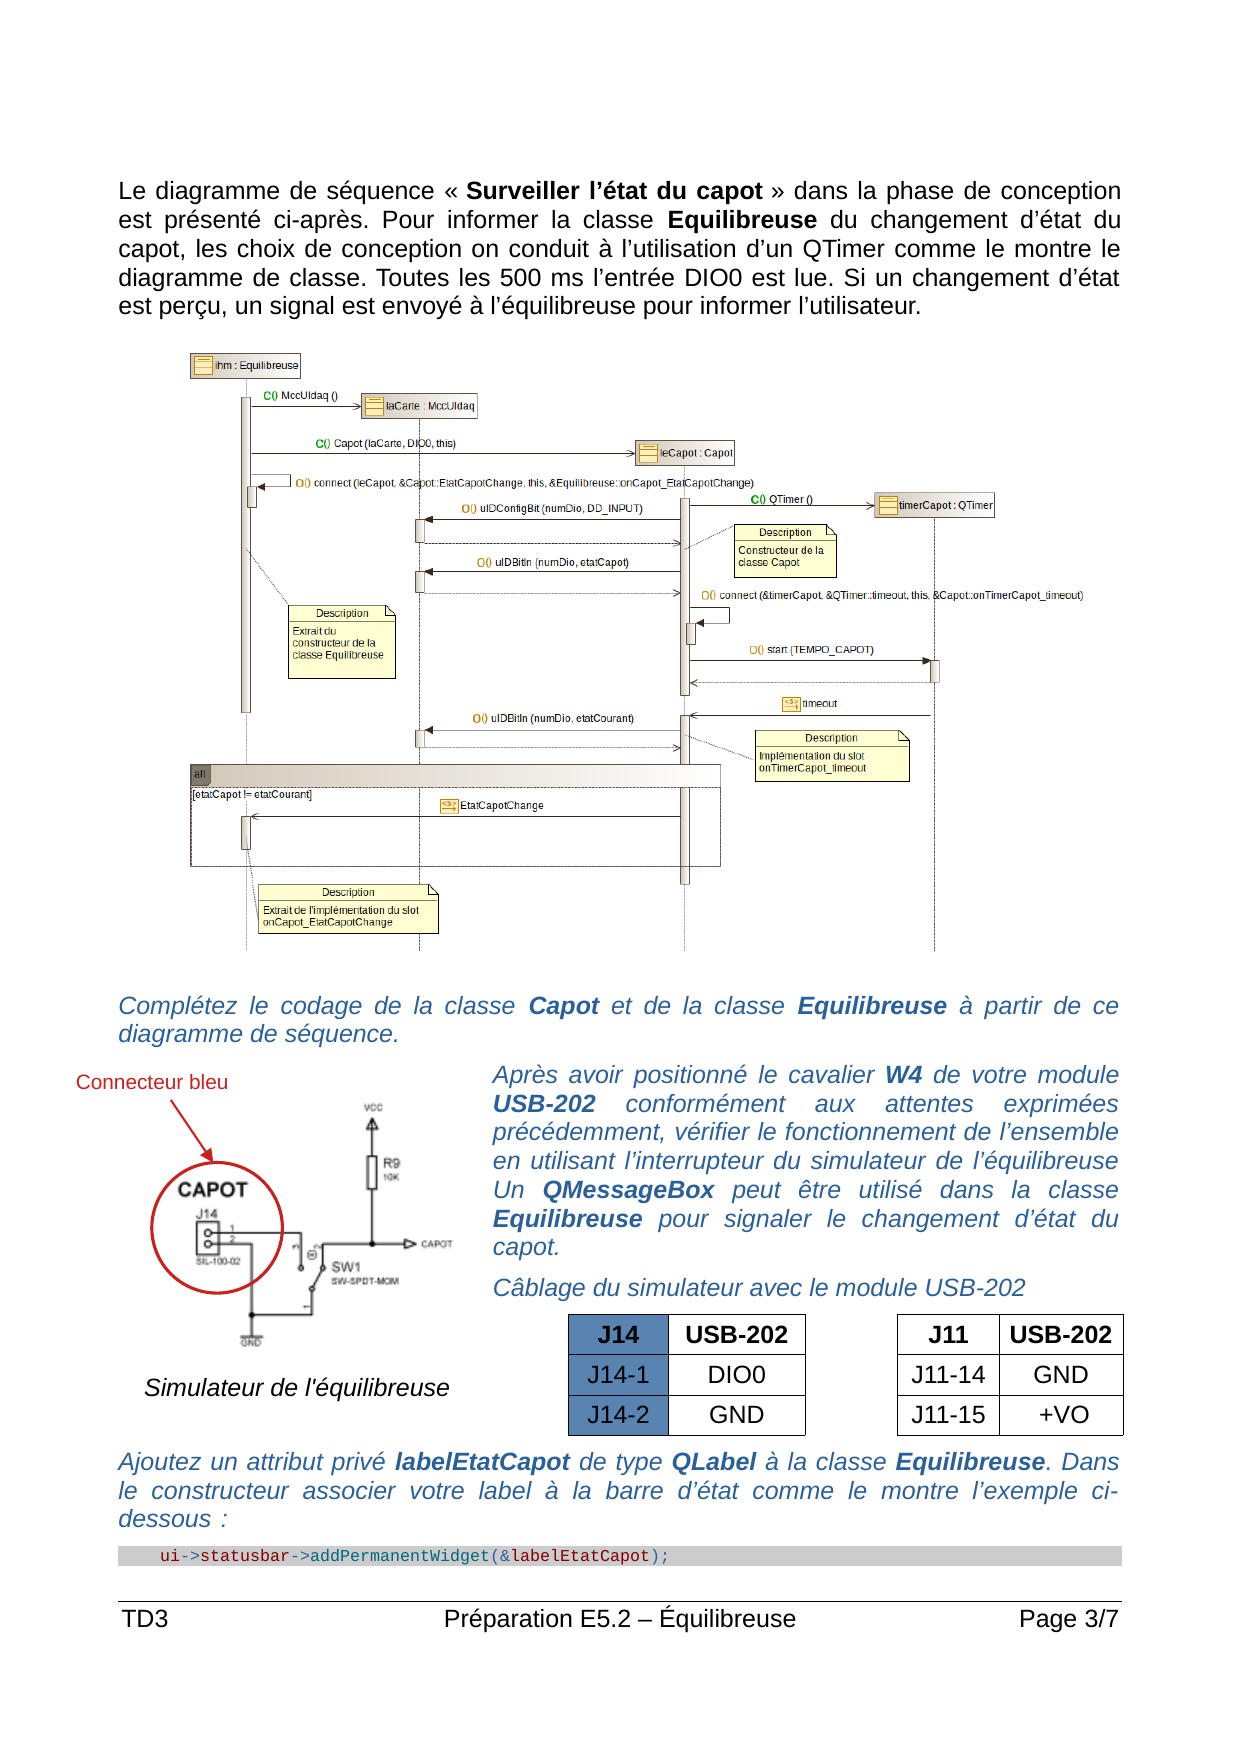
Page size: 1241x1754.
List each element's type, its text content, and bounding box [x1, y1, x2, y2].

table_header USB-202 [669, 1315, 805, 1354]
table_cell GND [1000, 1355, 1123, 1395]
text ui->statusbar->addPermanentWidget(&labelEtatCapot); [118, 1546, 1122, 1566]
picture [182, 344, 1100, 951]
table_header [806, 1314, 897, 1354]
table_cell J11-14 [898, 1355, 999, 1395]
table_cell J14-1 [569, 1355, 668, 1395]
table_header J14 [569, 1315, 668, 1354]
text Simulateur de l'équilibreuse [121, 1373, 475, 1402]
text Ajoutez un attribut privé labelEtatCapot de type QLabel à la classe Equilibreuse. Dans le constructeur associer votre label à la barre d’état comme le montre l’exemple ci-dessous : [118, 1447, 1122, 1533]
text Après avoir positionné le cavalier W4 de votre module USB-202 conformément aux attentes exprimées précédemment, vérifier le fonctionnement de l’ensemble en utilisant l’interrupteur du simulateur de l’équilibreuse Un QMessageBox peut être utilisé dans la classe Equilibreuse pour signaler le changement d’état du capot. [118, 1060, 1122, 1261]
table_cell DIO0 [669, 1355, 805, 1395]
table_cell J11-15 [898, 1396, 999, 1435]
table_cell [806, 1395, 897, 1435]
table_cell J14-2 [569, 1396, 668, 1435]
picture [121, 1069, 475, 1373]
table_cell +VO [1000, 1396, 1123, 1435]
text Câblage du simulateur avec le module USB-202 [475, 1273, 1122, 1302]
table_cell [806, 1354, 897, 1395]
table_header USB-202 [1000, 1315, 1123, 1354]
table_header J11 [898, 1315, 999, 1354]
table_cell GND [669, 1396, 805, 1435]
text Le diagramme de séquence « Surveiller l’état du capot » dans la phase de conception est présenté ci-après. Pour informer la classe Equilibreuse du changement d’état du capot, les choix de conception on conduit à l’utilisation d’un QTimer comme le montre le diagramme de classe. Toutes les 500 ms l’entrée DIO0 est lue. Si un changement d’état est perçu, un signal est envoyé à l’équilibreuse pour informer l’utilisateur. [118, 176, 1122, 320]
text Complétez le codage de la classe Capot et de la classe Equilibreuse à partir de ce diagramme de séquence. [118, 991, 1122, 1048]
